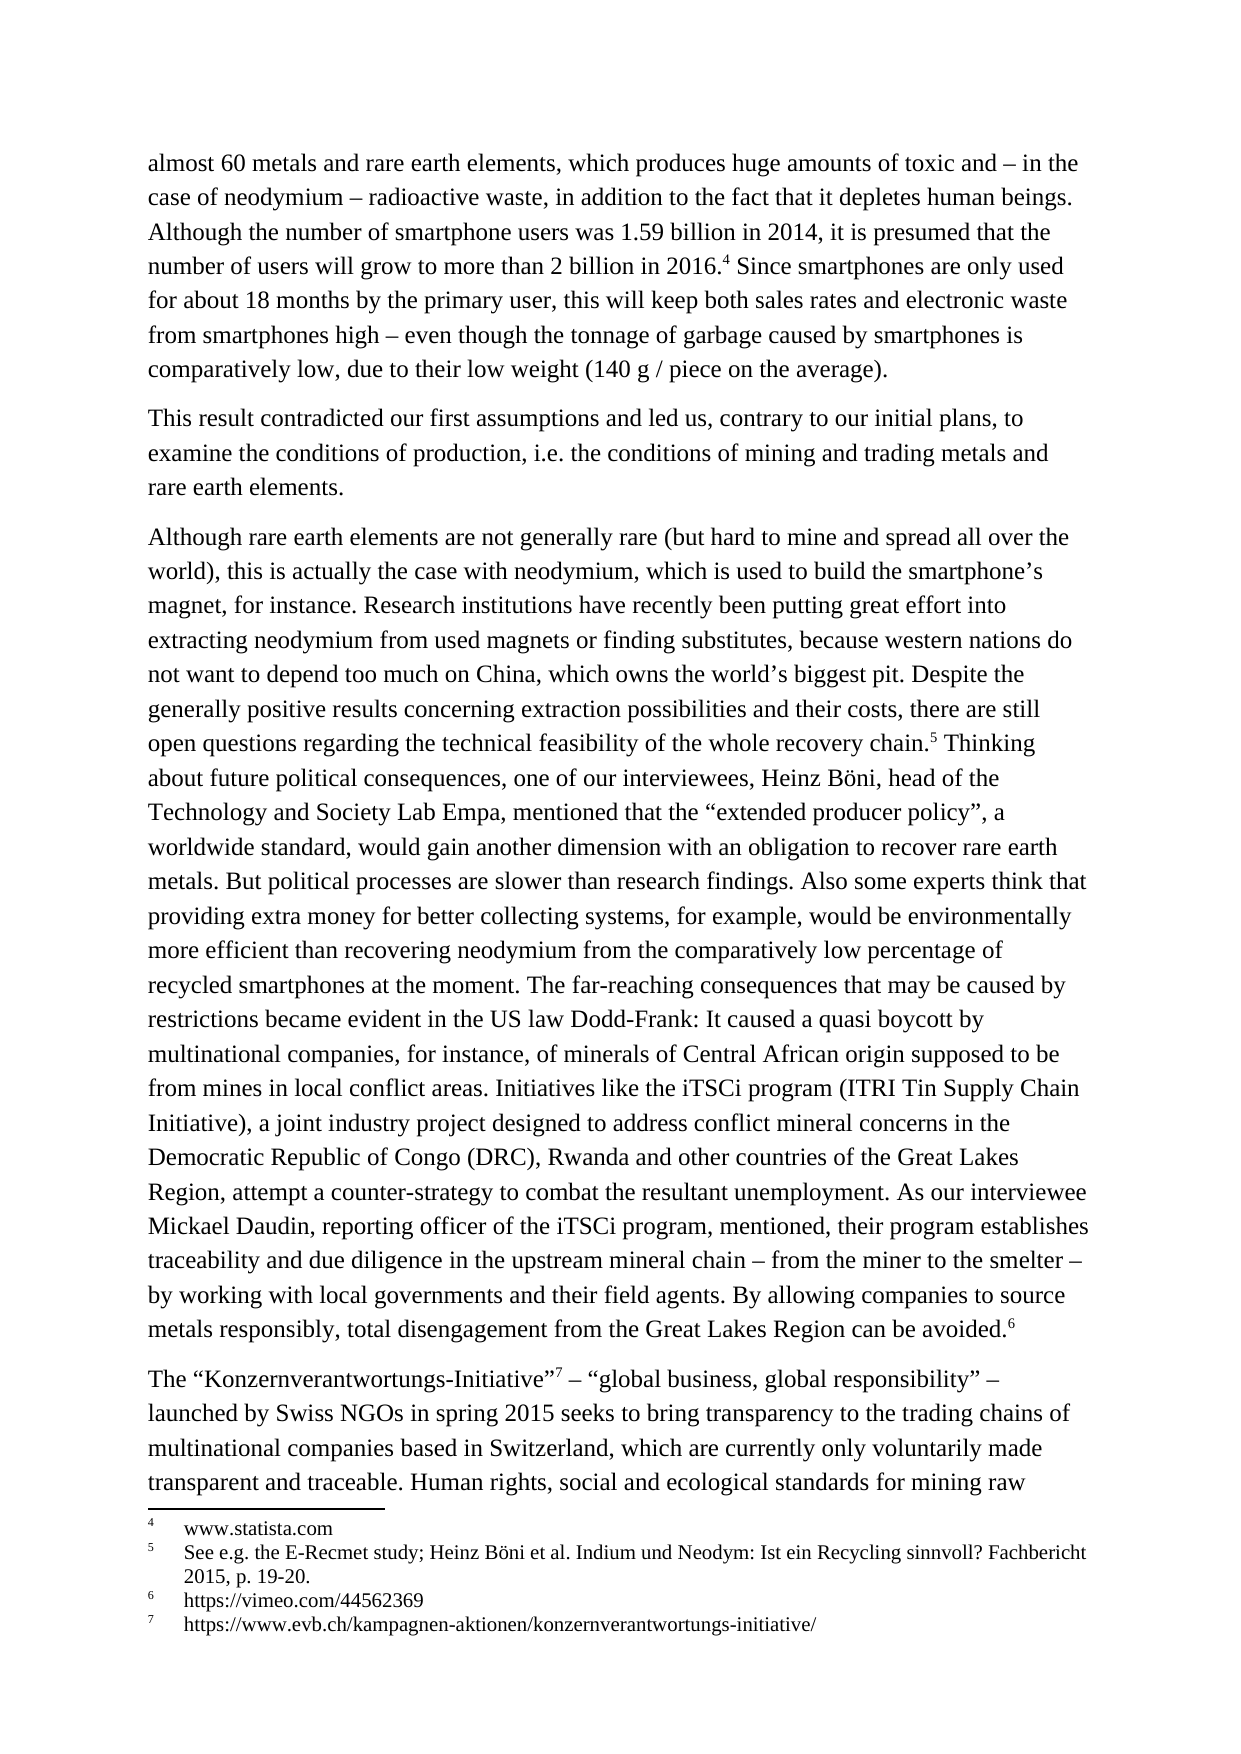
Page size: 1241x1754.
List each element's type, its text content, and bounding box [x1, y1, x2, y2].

text The “Konzernverantwortungs-Initiative” – “global business, global responsibility” – launched by Swiss NGOs in spring 2015 seeks to bring transparency to the trading chains of multinational companies based in Switzerland, which are currently only voluntarily made transparent and traceable. Human rights, social and ecological standards for mining raw [148, 1364, 1093, 1496]
text See e.g. the E-Recmet study; Heinz Böni et al. Indium und Neodym: Ist ein Recycling sinnvoll? Fachbericht 2015, p. 19-20. [148, 1539, 1093, 1588]
text almost 60 metals and rare earth elements, which produces huge amounts of toxic and – in the case of neodymium – radioactive waste, in addition to the fact that it depletes human beings. Although the number of smartphone users was 1.59 billion in 2014, it is presumed that the number of users will grow to more than 2 billion in 2016. Since smartphones are only used for about 18 months by the primary user, this will keep both sales rates and electronic waste from smartphones high – even though the tonnage of garbage caused by smartphones is comparatively low, due to their low weight (140 g / piece on the average). [148, 148, 1093, 383]
text https://vimeo.com/44562369 [148, 1588, 1093, 1612]
text www.statista.com [148, 1516, 1093, 1539]
text https://www.evb.ch/kampagnen-aktionen/konzernverantwortungs-initiative/ [148, 1612, 1093, 1636]
text This result contradicted our first assumptions and led us, contrary to our initial plans, to examine the conditions of production, i.e. the conditions of mining and trading metals and rare earth elements. [148, 403, 1093, 501]
text Although rare earth elements are not generally rare (but hard to mine and spread all over the world), this is actually the case with neodymium, which is used to build the smartphone’s magnet, for instance. Research institutions have recently been putting great effort into extracting neodymium from used magnets or finding substitutes, because western nations do not want to depend too much on China, which owns the world’s biggest pit. Despite the generally positive results concerning extraction possibilities and their costs, there are still open questions regarding the technical feasibility of the whole recovery chain. Thinking about future political consequences, one of our interviewees, Heinz Böni, head of the Technology and Society Lab Empa, mentioned that the “extended producer policy”, a worldwide standard, would gain another dimension with an obligation to recover rare earth metals. But political processes are slower than research findings. Also some experts think that providing extra money for better collecting systems, for example, would be environmentally more efficient than recovering neodymium from the comparatively low percentage of recycled smartphones at the moment. The far-reaching consequences that may be caused by restrictions became evident in the US law Dodd-Frank: It caused a quasi boycott by multinational companies, for instance, of minerals of Central African origin supposed to be from mines in local conflict areas. Initiatives like the iTSCi program (ITRI Tin Supply Chain Initiative), a joint industry project designed to address conflict mineral concerns in the Democratic Republic of Congo (DRC), Rwanda and other countries of the Great Lakes Region, attempt a counter-strategy to combat the resultant unemployment. As our interviewee Mickael Daudin, reporting officer of the iTSCi program, mentioned, their program establishes traceability and due diligence in the upstream mineral chain – from the miner to the smelter – by working with local governments and their field agents. By allowing companies to source metals responsibly, total disengagement from the Great Lakes Region can be avoided. [148, 522, 1093, 1343]
